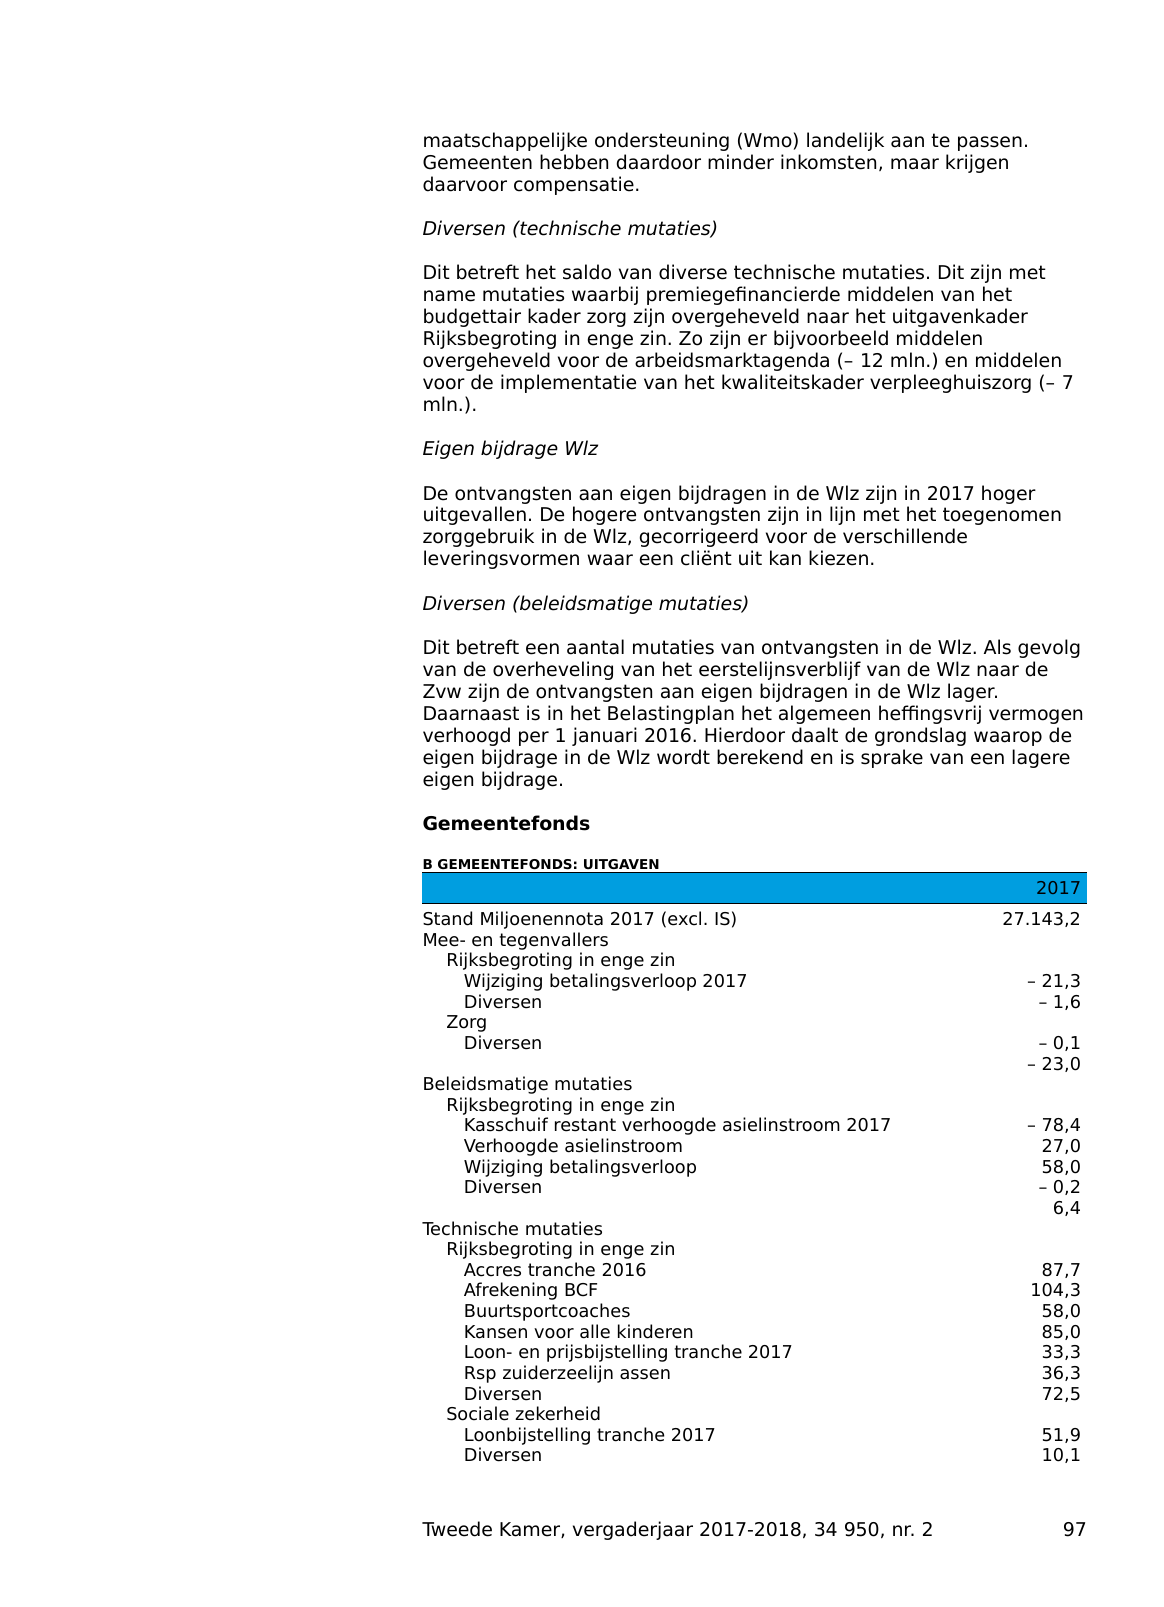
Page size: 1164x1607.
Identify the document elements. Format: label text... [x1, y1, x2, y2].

table_cell [422, 1404, 440, 1425]
table_cell Mee- en tegenvallers [422, 930, 968, 950]
table_cell Loonbijstelling tranche 2017 [458, 1425, 968, 1445]
table_cell 87,7 [969, 1260, 1087, 1280]
table_cell Beleidsmatige mutaties [422, 1074, 968, 1095]
table_cell [422, 1157, 440, 1177]
table_cell Buurtsportcoaches [458, 1301, 968, 1322]
table_cell 58,0 [969, 1301, 1087, 1322]
table_cell Diversen [458, 1177, 968, 1198]
table_cell 10,1 [969, 1445, 1087, 1466]
table_cell 27,0 [969, 1136, 1087, 1157]
table_cell [969, 1219, 1087, 1239]
table_cell Diversen [458, 992, 968, 1012]
table_cell [440, 1280, 458, 1301]
table_cell [440, 1301, 458, 1322]
table_cell [422, 1095, 440, 1115]
table_cell [969, 1012, 1087, 1033]
table_cell [422, 1322, 440, 1342]
table_cell Stand Miljoenennota 2017 (excl. IS) [422, 904, 968, 930]
text maatschappelijke ondersteuning (Wmo) landelijk aan te passen. Gemeenten hebben daardoor minder inkomsten, maar krijgen daarvoor compensatie. [422, 130, 1087, 196]
table_cell Kansen voor alle kinderen [458, 1322, 968, 1342]
table_cell Diversen [458, 1384, 968, 1404]
table_cell – 23,0 [969, 1054, 1087, 1074]
table_cell [422, 1012, 440, 1033]
table_cell [422, 1363, 440, 1383]
table_header B GEMEENTEFONDS: UITGAVEN [422, 857, 1087, 872]
text Dit betreft een aantal mutaties van ontvangsten in de Wlz. Als gevolg van de overheveling van het eerstelijnsverblijf van de Wlz naar de Zvw zijn de ontvangsten aan eigen bijdragen in de Wlz lager. Daarnaast is in het Belastingplan het algemeen heffingsvrij vermogen verhoogd per 1 januari 2016. Hierdoor daalt de grondslag waarop de eigen bijdrage in de Wlz wordt berekend en is sprake van een lagere eigen bijdrage. [422, 637, 1087, 791]
table_cell [422, 1445, 440, 1466]
table_cell Verhoogde asielinstroom [458, 1136, 968, 1157]
table_cell [440, 1322, 458, 1342]
table_cell Wijziging betalingsverloop [458, 1157, 968, 1177]
table_cell [969, 930, 1087, 950]
table_cell 36,3 [969, 1363, 1087, 1383]
table_cell [422, 950, 440, 971]
table_cell [440, 1054, 458, 1074]
table_cell Sociale zekerheid [440, 1404, 968, 1425]
table_cell – 21,3 [969, 971, 1087, 992]
table_cell – 0,2 [969, 1177, 1087, 1198]
table_cell [422, 1425, 440, 1445]
table_cell [440, 1033, 458, 1053]
table_cell Zorg [440, 1012, 968, 1033]
table_cell [440, 1363, 458, 1383]
table_cell 58,0 [969, 1157, 1087, 1177]
table_cell [422, 1301, 440, 1322]
table_cell [440, 1425, 458, 1445]
table_cell 72,5 [969, 1384, 1087, 1404]
table_cell [422, 1033, 440, 1053]
subtitle Gemeentefonds [422, 813, 1087, 835]
table_cell 6,4 [969, 1198, 1087, 1218]
table_cell [422, 1177, 440, 1198]
text Dit betreft het saldo van diverse technische mutaties. Dit zijn met name mutaties waarbij premiegefinancierde middelen van het budgettair kader zorg zijn overgeheveld naar het uitgavenkader Rijksbegroting in enge zin. Zo zijn er bijvoorbeeld middelen overgeheveld voor de arbeidsmarktagenda (– 12 mln.) en middelen voor de implementatie van het kwaliteitskader verpleeghuiszorg (– 7 mln.). [422, 262, 1087, 416]
subtitle Eigen bijdrage Wlz [422, 438, 1087, 460]
table_cell [969, 1239, 1087, 1260]
table_cell [440, 971, 458, 992]
table_cell [422, 1260, 440, 1280]
table_cell [422, 1115, 440, 1136]
table_cell [440, 1198, 458, 1218]
table_cell [422, 992, 440, 1012]
text De ontvangsten aan eigen bijdragen in de Wlz zijn in 2017 hoger uitgevallen. De hogere ontvangsten zijn in lijn met het toegenomen zorggebruik in de Wlz, gecorrigeerd voor de verschillende leveringsvormen waar een cliënt uit kan kiezen. [422, 482, 1087, 570]
table_cell [422, 1239, 440, 1260]
table_cell [422, 1384, 440, 1404]
table_cell [440, 1177, 458, 1198]
table_cell Afrekening BCF [458, 1280, 968, 1301]
table_cell Loon- en prijsbijstelling tranche 2017 [458, 1342, 968, 1363]
table_cell [969, 1074, 1087, 1095]
table_cell [440, 1157, 458, 1177]
table_cell Wijziging betalingsverloop 2017 [458, 971, 968, 992]
table_cell – 1,6 [969, 992, 1087, 1012]
table_cell [422, 873, 968, 903]
table_cell [969, 950, 1087, 971]
table_cell – 0,1 [969, 1033, 1087, 1053]
table_cell 27.143,2 [969, 904, 1087, 930]
table_cell [440, 992, 458, 1012]
table_cell [440, 1115, 458, 1136]
table_cell [969, 1095, 1087, 1115]
table_cell 33,3 [969, 1342, 1087, 1363]
table_cell [422, 1342, 440, 1363]
table_cell [458, 1054, 968, 1074]
table_cell Diversen [458, 1445, 968, 1466]
table_cell 85,0 [969, 1322, 1087, 1342]
table_cell [440, 1260, 458, 1280]
table_cell [440, 1384, 458, 1404]
table_cell [422, 1136, 440, 1157]
table_cell Rsp zuiderzeelijn assen [458, 1363, 968, 1383]
table_cell Accres tranche 2016 [458, 1260, 968, 1280]
subtitle Diversen (technische mutaties) [422, 218, 1087, 240]
table_cell [458, 1198, 968, 1218]
table_cell 2017 [969, 873, 1087, 903]
table_cell [422, 1280, 440, 1301]
table_cell Technische mutaties [422, 1219, 968, 1239]
table_cell Rijksbegroting in enge zin [440, 1095, 968, 1115]
table_cell 51,9 [969, 1425, 1087, 1445]
table_cell Kasschuif restant verhoogde asielinstroom 2017 [458, 1115, 968, 1136]
table_cell [440, 1445, 458, 1466]
subtitle Diversen (beleidsmatige mutaties) [422, 592, 1087, 614]
table_cell – 78,4 [969, 1115, 1087, 1136]
table_cell Diversen [458, 1033, 968, 1053]
table_cell Rijksbegroting in enge zin [440, 950, 968, 971]
table_cell 104,3 [969, 1280, 1087, 1301]
table_cell [422, 1198, 440, 1218]
table_cell [440, 1136, 458, 1157]
table_cell [422, 971, 440, 992]
table_cell Rijksbegroting in enge zin [440, 1239, 968, 1260]
table_cell [969, 1404, 1087, 1425]
table_cell [440, 1342, 458, 1363]
table_cell [422, 1054, 440, 1074]
